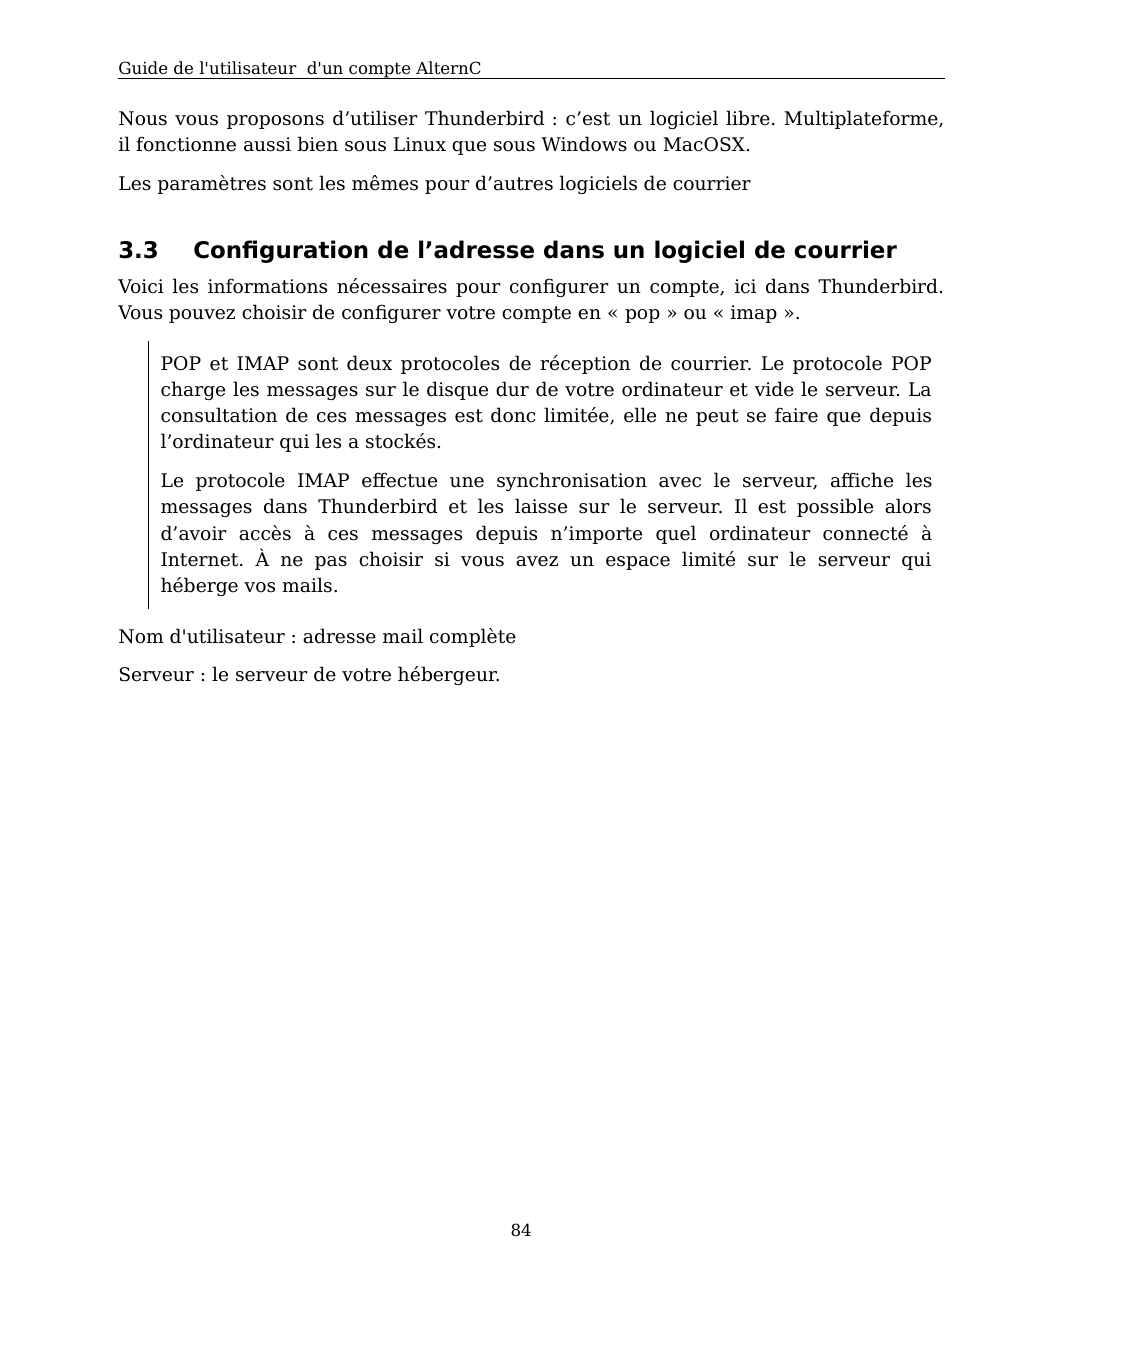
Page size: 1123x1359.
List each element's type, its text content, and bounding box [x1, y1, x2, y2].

subtitle Configuration de l’adresse dans un logiciel de courrier [118, 237, 945, 263]
text Nom d'utilisateur : adresse mail complète [118, 626, 945, 648]
text POP et IMAP sont deux protocoles de réception de courrier. Le protocole POP charge les messages sur le disque dur de votre ordinateur et vide le serveur. La consultation de ces messages est donc limitée, elle ne peut se faire que depuis l’ordinateur qui les a stockés. [149, 341, 945, 453]
text Nous vous proposons d’utiliser Thunderbird : c’est un logiciel libre. Multiplateforme, il fonctionne aussi bien sous Linux que sous Windows ou MacOSX. [118, 108, 945, 156]
text Serveur : le serveur de votre hébergeur. [118, 664, 945, 686]
text Le protocole IMAP effectue une synchronisation avec le serveur, affiche les messages dans Thunderbird et les laisse sur le serveur. Il est possible alors d’avoir accès à ces messages depuis n’importe quel ordinateur connecté à Internet. À ne pas choisir si vous avez un espace limité sur le serveur qui héberge vos mails. [149, 458, 945, 609]
text Les paramètres sont les mêmes pour d’autres logiciels de courrier [118, 173, 945, 195]
text Voici les informations nécessaires pour configurer un compte, ici dans Thunderbird. Vous pouvez choisir de configurer votre compte en « pop » ou « imap ». [118, 276, 945, 324]
